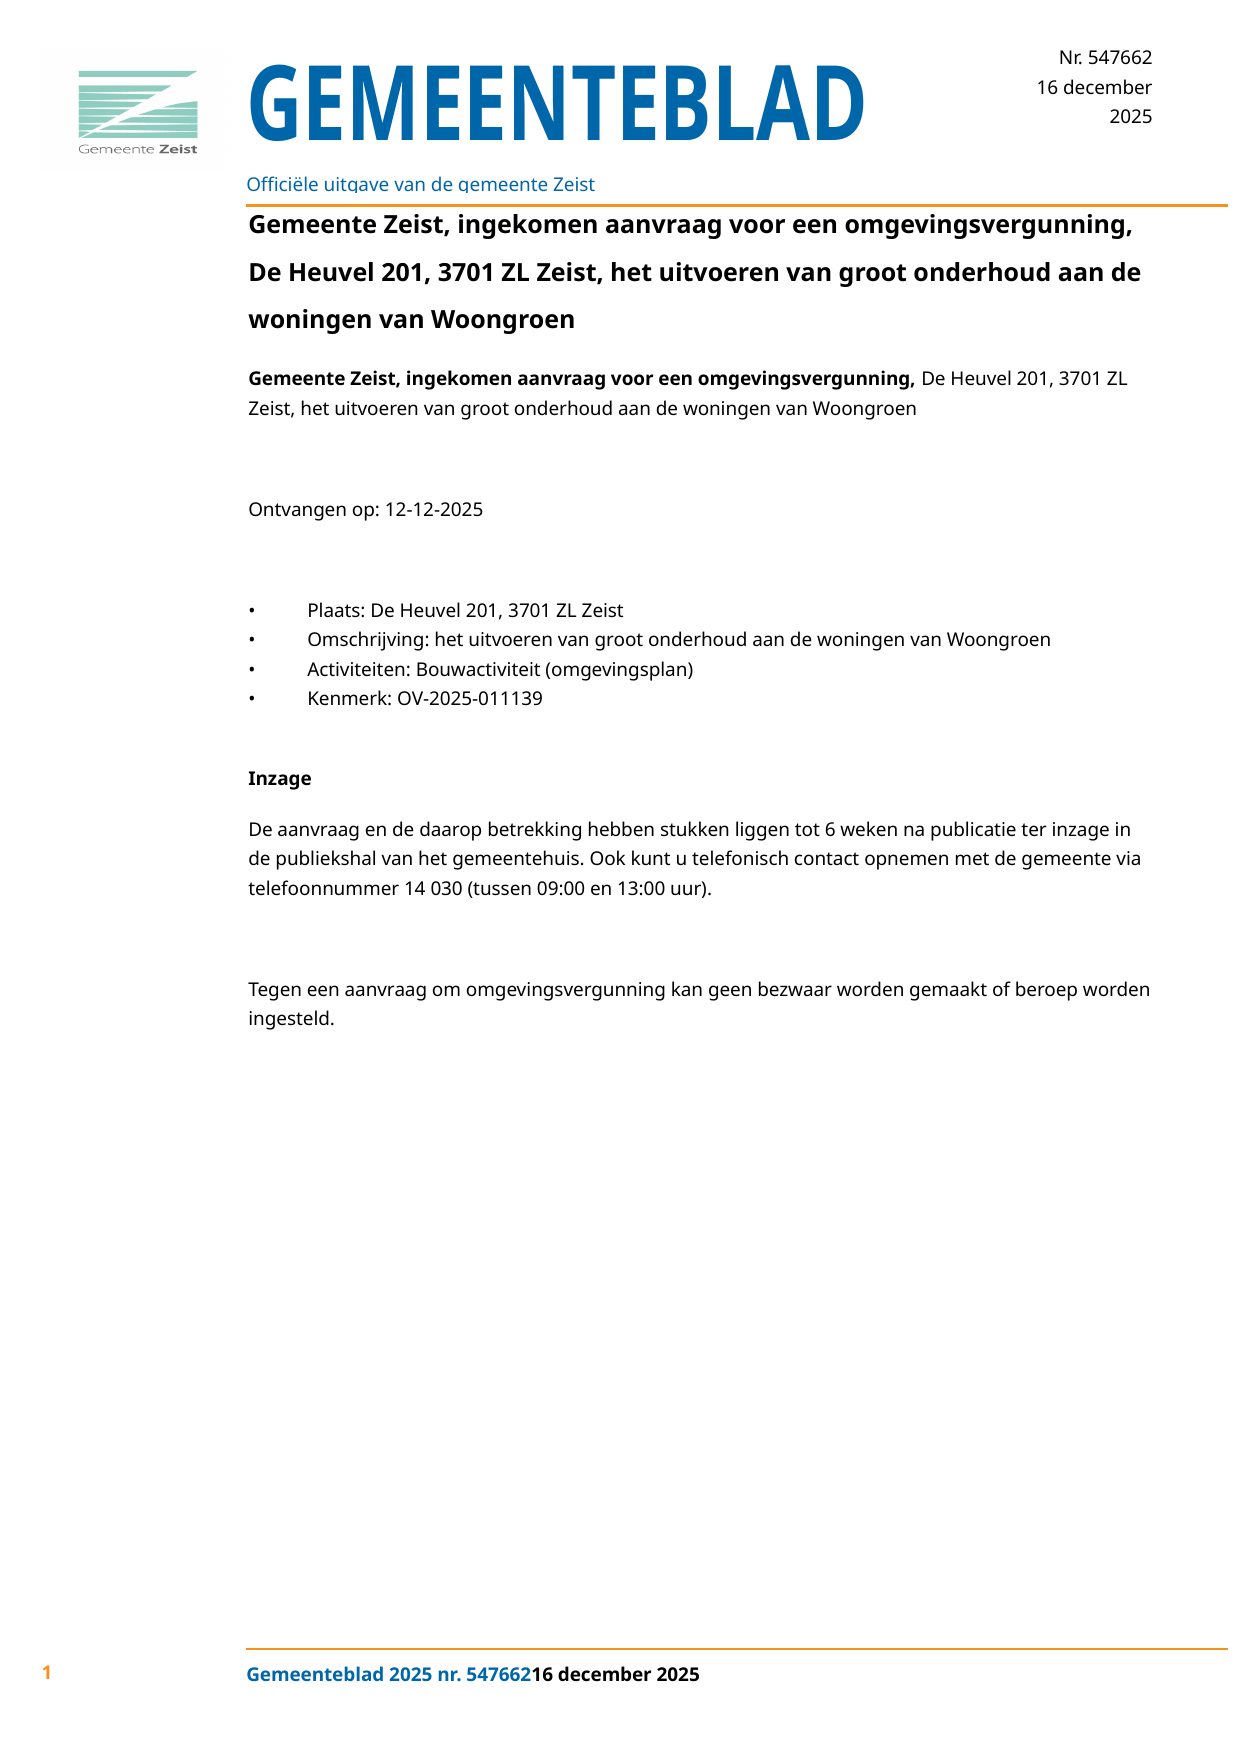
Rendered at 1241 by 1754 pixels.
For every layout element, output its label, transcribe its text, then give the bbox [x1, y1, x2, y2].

list Kenmerk: OV-2025-011139 [248, 686, 1152, 711]
text Tegen een aanvraag om omgevingsvergunning kan geen bezwaar worden gemaakt of beroep worden ingesteld. [248, 976, 1152, 1031]
list Plaats: De Heuvel 201, 3701 ZL Zeist [248, 597, 1152, 622]
text Gemeente Zeist, ingekomen aanvraag voor een omgevingsvergunning, De Heuvel 201, 3701 ZL Zeist, het uitvoeren van groot onderhoud aan de woningen van Woongroen [248, 366, 1152, 421]
list Activiteiten: Bouwactiviteit (omgevingsplan) [248, 656, 1152, 682]
text Ontvangen op: 12-12-2025 [248, 496, 1152, 522]
picture [41, 47, 231, 172]
text Inzage [248, 766, 1152, 791]
text Gemeente Zeist, ingekomen aanvraag voor een omgevingsvergunning, De Heuvel 201, 3701 ZL Zeist, het uitvoeren van groot onderhoud aan de woningen van Woongroen [248, 207, 1152, 336]
list Omschrijving: het uitvoeren van groot onderhoud aan de woningen van Woongroen [248, 626, 1152, 652]
text De aanvraag en de daarop betrekking hebben stukken liggen tot 6 weken na publicatie ter inzage in de publiekshal van het gemeentehuis. Ook kunt u telefonisch contact opnemen met de gemeente via telefoonnummer 14 030 (tussen 09:00 en 13:00 uur). [248, 816, 1152, 901]
